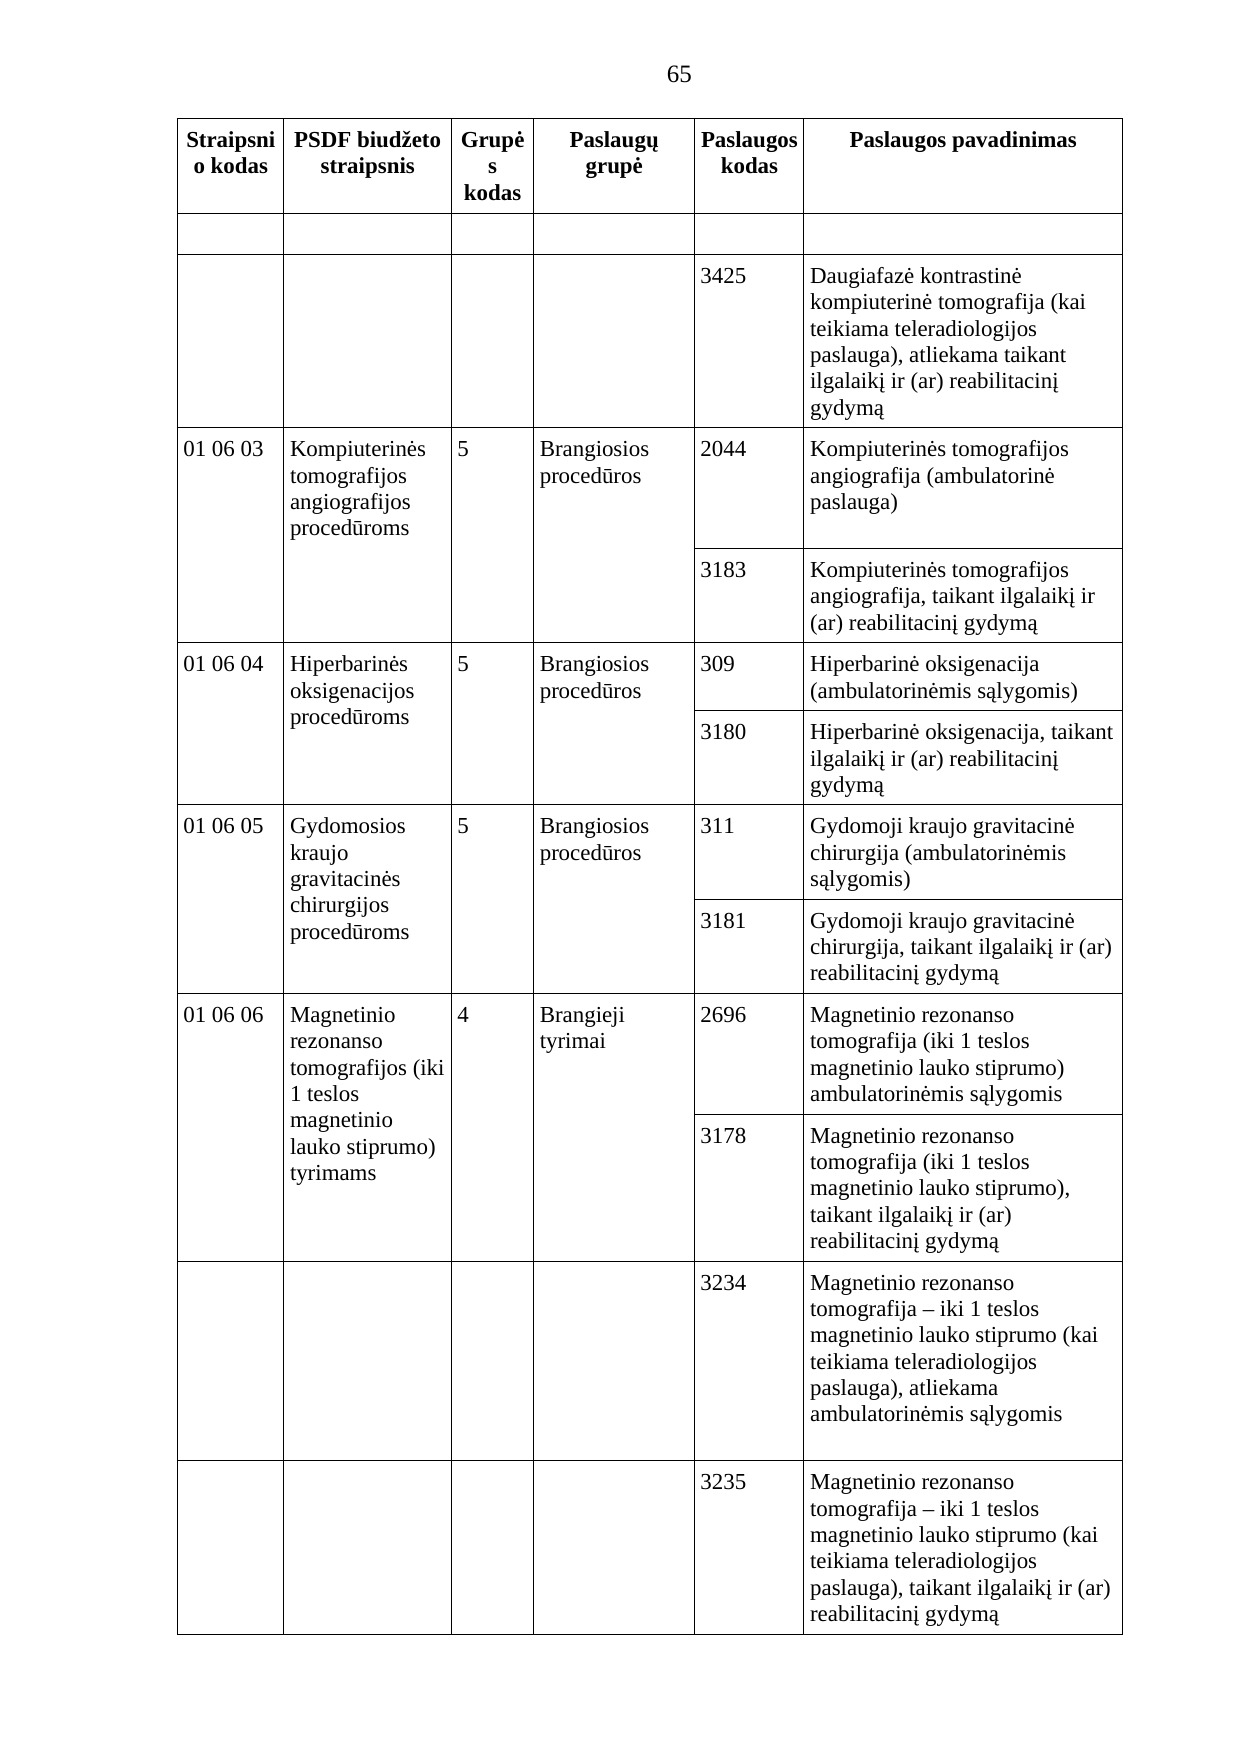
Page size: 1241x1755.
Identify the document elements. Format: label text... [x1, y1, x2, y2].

table_cell [178, 1461, 283, 1633]
table_cell Magnetinio rezonanso tomografija – iki 1 teslos magnetinio lauko stiprumo (kai teikiama teleradiologijos paslauga), atliekama ambulatorinėmis sąlygomis [804, 1262, 1122, 1460]
table_cell Hiperbarinė oksigenacija (ambulatorinėmis sąlygomis) [804, 643, 1122, 710]
table_cell [284, 548, 451, 642]
table_cell [178, 1262, 283, 1460]
table_cell [284, 255, 451, 427]
table_cell 01 06 03 [178, 428, 283, 548]
table_cell Brangieji tyrimai [534, 994, 694, 1113]
table_cell [178, 548, 283, 642]
table_cell Kompiuterinės tomografijos angiografijos procedūroms [284, 428, 451, 548]
table_cell [534, 1461, 694, 1633]
table_cell 3180 [695, 711, 803, 804]
table_cell 5 [452, 643, 533, 710]
table_cell Hiperbarinė oksigenacija, taikant ilgalaikį ir (ar) reabilitacinį gydymą [804, 711, 1122, 804]
table_cell 5 [452, 805, 533, 899]
table_header PSDF biudžeto straipsnis [284, 119, 451, 212]
table_cell 01 06 04 [178, 643, 283, 710]
table_cell 4 [452, 994, 533, 1113]
table_cell 309 [695, 643, 803, 710]
table_cell [534, 255, 694, 427]
table_cell Magnetinio rezonanso tomografija – iki 1 teslos magnetinio lauko stiprumo (kai teikiama teleradiologijos paslauga), taikant ilgalaikį ir (ar) reabilitacinį gydymą [804, 1461, 1122, 1633]
table_cell 3234 [695, 1262, 803, 1460]
table_cell [534, 1114, 694, 1261]
table_header Grupės kodas [452, 119, 533, 212]
table_cell Gydomoji kraujo gravitacinė chirurgija, taikant ilgalaikį ir (ar) reabilitacinį gydymą [804, 900, 1122, 993]
table_cell Magnetinio rezonanso tomografijos (iki 1 teslos magnetinio lauko stiprumo) tyrimams [284, 994, 451, 1261]
table_cell [452, 255, 533, 427]
table_cell [452, 1114, 533, 1261]
table_cell [178, 710, 283, 804]
table_cell [534, 710, 694, 804]
table_cell [284, 214, 451, 254]
table_cell [452, 1262, 533, 1460]
table_cell Magnetinio rezonanso tomografija (iki 1 teslos magnetinio lauko stiprumo) ambulatorinėmis sąlygomis [804, 994, 1122, 1113]
table_cell [178, 214, 283, 254]
table_cell [178, 899, 283, 993]
table_header Paslaugos kodas [695, 119, 803, 212]
table_header Straipsnio kodas [178, 119, 283, 212]
table_cell [695, 214, 803, 254]
table_cell [452, 1461, 533, 1633]
table_cell Brangiosios procedūros [534, 428, 694, 548]
table_cell [452, 899, 533, 993]
table_cell [534, 214, 694, 254]
table_cell 01 06 06 [178, 994, 283, 1113]
table_cell [452, 214, 533, 254]
table_header Paslaugos pavadinimas [804, 119, 1122, 212]
table_cell 3181 [695, 900, 803, 993]
table_cell Brangiosios procedūros [534, 643, 694, 710]
table_cell Gydomoji kraujo gravitacinė chirurgija (ambulatorinėmis sąlygomis) [804, 805, 1122, 899]
table_cell [178, 255, 283, 427]
table_cell [452, 548, 533, 642]
table_cell [284, 1461, 451, 1633]
table_header Paslaugų grupė [534, 119, 694, 212]
table_cell 01 06 05 [178, 805, 283, 899]
table_cell Brangiosios procedūros [534, 805, 694, 993]
table_cell [804, 214, 1122, 254]
table_cell 5 [452, 428, 533, 548]
table_cell 3183 [695, 549, 803, 642]
table_cell 2044 [695, 428, 803, 548]
table_cell 3235 [695, 1461, 803, 1633]
table_cell 3178 [695, 1115, 803, 1261]
table_cell Gydomosios kraujo gravitacinės chirurgijos procedūroms [284, 805, 451, 993]
table_cell 3425 [695, 255, 803, 427]
table_cell [284, 1262, 451, 1460]
table_cell 311 [695, 805, 803, 899]
table_cell Daugiafazė kontrastinė kompiuterinė tomografija (kai teikiama teleradiologijos paslauga), atliekama taikant ilgalaikį ir (ar) reabilitacinį gydymą [804, 255, 1122, 427]
table_cell [534, 1262, 694, 1460]
table_cell Hiperbarinės oksigenacijos procedūroms [284, 643, 451, 804]
table_cell Magnetinio rezonanso tomografija (iki 1 teslos magnetinio lauko stiprumo), taikant ilgalaikį ir (ar) reabilitacinį gydymą [804, 1115, 1122, 1261]
table_cell [534, 548, 694, 642]
table_cell Kompiuterinės tomografijos angiografija, taikant ilgalaikį ir (ar) reabilitacinį gydymą [804, 549, 1122, 642]
table_cell Kompiuterinės tomografijos angiografija (ambulatorinė paslauga) [804, 428, 1122, 548]
table_cell [178, 1114, 283, 1261]
table_cell [452, 710, 533, 804]
table_cell 2696 [695, 994, 803, 1113]
